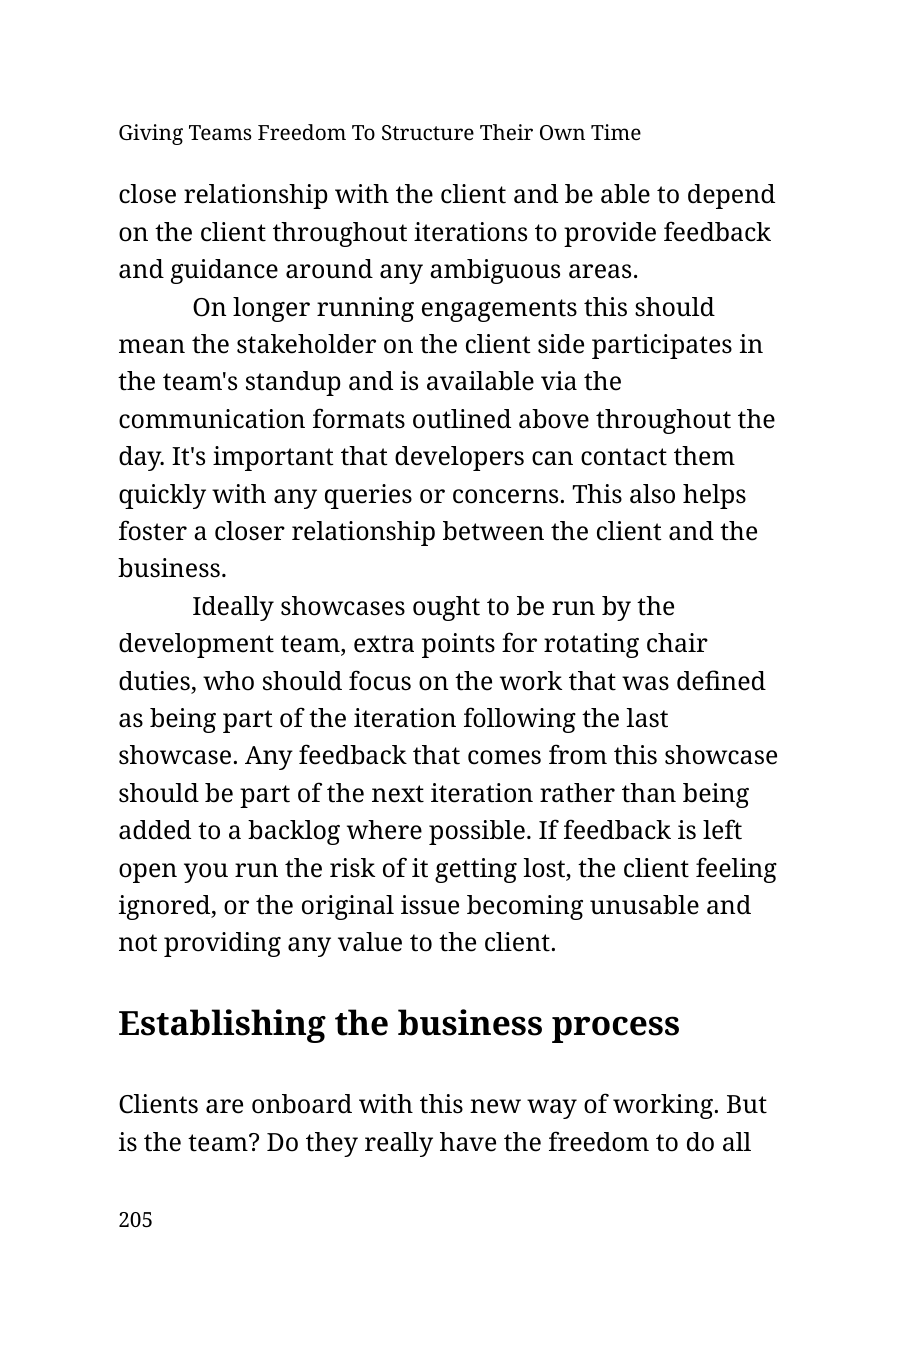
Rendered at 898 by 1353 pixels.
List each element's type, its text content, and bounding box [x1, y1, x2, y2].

text On longer running engagements this should mean the stakeholder on the client side participates in the team's standup and is available via the communication formats outlined above throughout the day. It's important that developers can contact them quickly with any queries or concerns. This also helps foster a closer relationship between the client and the business. [118, 289, 779, 585]
subtitle Establishing the business process [118, 1000, 779, 1045]
text Ideally showcases ought to be run by the development team, extra points for rotating chair duties, who should focus on the work that was defined as being part of the iteration following the last showcase. Any feedback that comes from this showcase should be part of the next iteration rather than being added to a backlog where possible. If feedback is left open you run the risk of it getting lost, the client feeling ignored, or the original issue becoming unusable and not providing any value to the client. [118, 588, 779, 959]
text Clients are onboard with this new way of working. But is the team? Do they really have the freedom to do all [118, 1087, 779, 1158]
text close relationship with the client and be able to depend on the client throughout iterations to provide feedback and guidance around any ambiguous areas. [118, 177, 779, 286]
